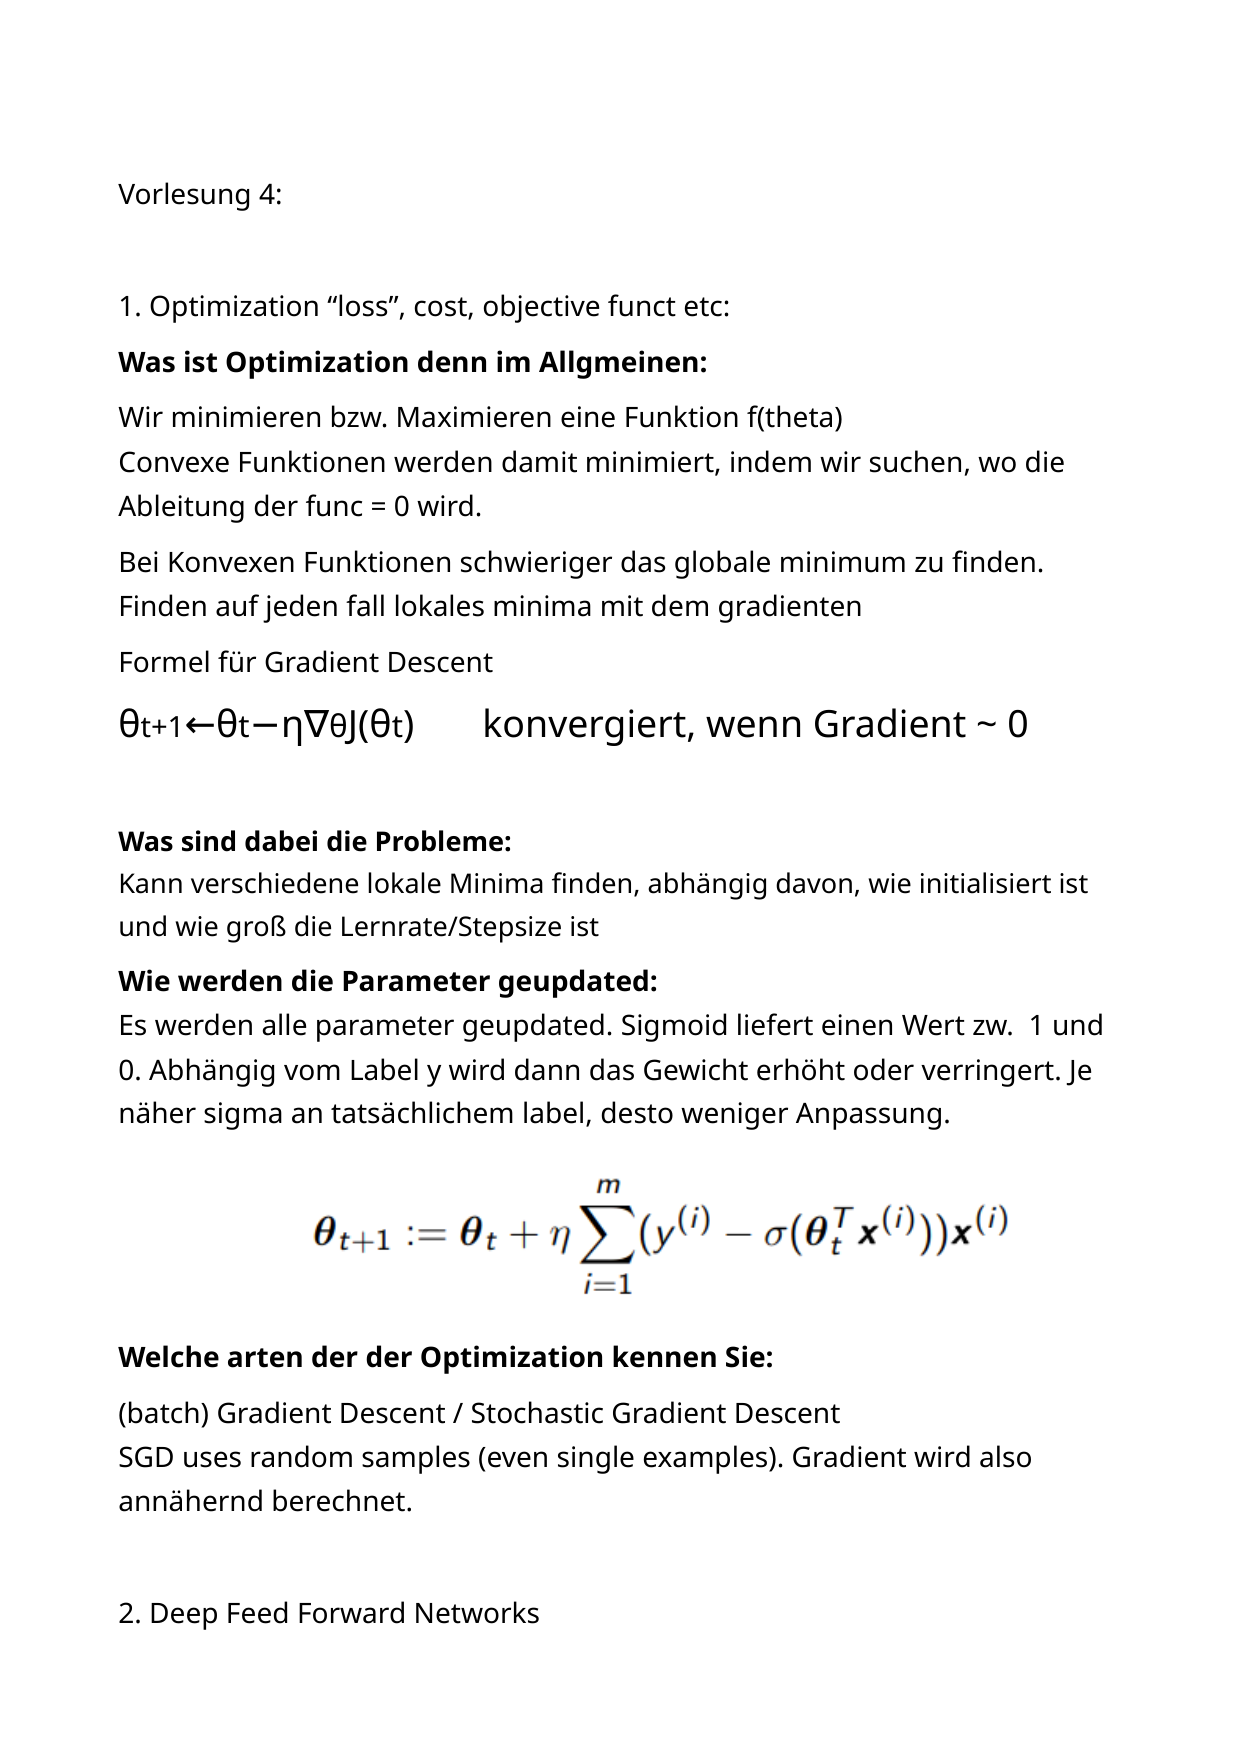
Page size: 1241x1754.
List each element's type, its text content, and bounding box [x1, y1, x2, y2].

text Formel für Gradient Descent [118, 642, 1122, 680]
text Vorlesung 4: [118, 174, 1122, 212]
text θt+1←θt−η∇θJ(θt) konvergiert, wenn Gradient ~ 0 [118, 698, 1122, 749]
picture [281, 1176, 1056, 1302]
text Wir minimieren bzw. Maximieren eine Funktion f(theta) Convexe Funktionen werden damit minimiert, indem wir suchen, wo die Ableitung der func = 0 wird. [118, 398, 1122, 524]
text Bei Konvexen Funktionen schwieriger das globale minimum zu finden. Finden auf jeden fall lokales minima mit dem gradienten [118, 542, 1122, 624]
text Wie werden die Parameter geupdated: Es werden alle parameter geupdated. Sigmoid liefert einen Wert zw. 1 und 0. Abhängig vom Label y wird dann das Gewicht erhöht oder verringert. Je näher sigma an tatsächlichem label, desto weniger Anpassung. [118, 962, 1122, 1165]
text 2. Deep Feed Forward Networks [118, 1593, 1122, 1632]
text Was sind dabei die Probleme: Kann verschiedene lokale Minima finden, abhängig davon, wie initialisiert ist und wie groß die Lernrate/Stepsize ist [118, 823, 1122, 944]
text Welche arten der der Optimization kennen Sie: [118, 1293, 1122, 1376]
text (batch) Gradient Descent / Stochastic Gradient Descent SGD uses random samples (even single examples). Gradient wird also annähernd berechnet. [118, 1393, 1122, 1520]
text Was ist Optimization denn im Allgmeinen: [118, 342, 1122, 380]
text 1. Optimization “loss”, cost, objective funct etc: [118, 286, 1122, 324]
